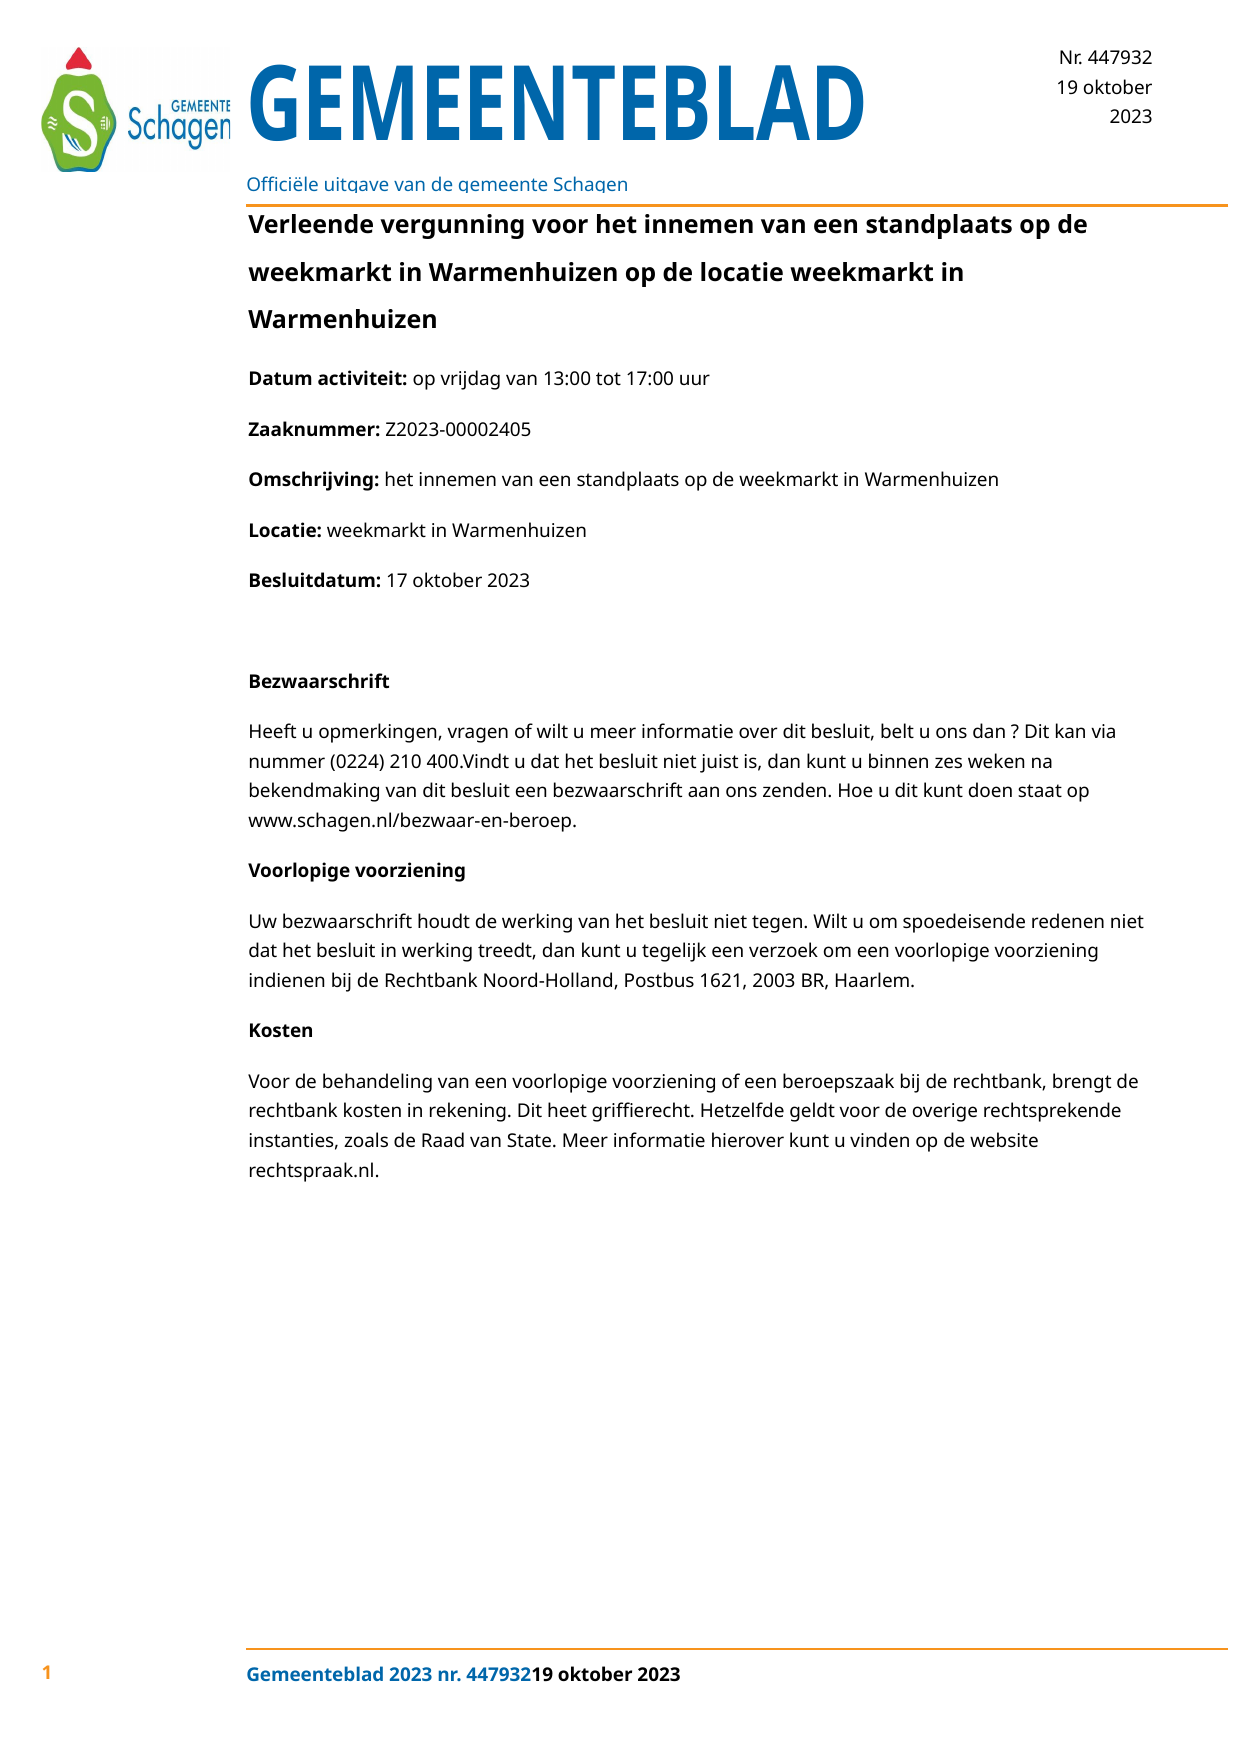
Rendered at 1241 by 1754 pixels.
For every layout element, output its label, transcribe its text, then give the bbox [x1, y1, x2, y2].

text Heeft u opmerkingen, vragen of wilt u meer informatie over dit besluit, belt u ons dan ? Dit kan via nummer (0224) 210 400.Vindt u dat het besluit niet juist is, dan kunt u binnen zes weken na bekendmaking van dit besluit een bezwaarschrift aan ons zenden. Hoe u dit kunt doen staat op www.schagen.nl/bezwaar-en-beroep. [248, 718, 1152, 833]
text Uw bezwaarschrift houdt de werking van het besluit niet tegen. Wilt u om spoedeisende redenen niet dat het besluit in werking treedt, dan kunt u tegelijk een verzoek om een voorlopige voorziening indienen bij de Rechtbank Noord-Holland, Postbus 1621, 2003 BR, Haarlem. [248, 908, 1152, 993]
text Locatie: weekmarkt in Warmenhuizen [248, 517, 1152, 542]
text Verleende vergunning voor het innemen van een standplaats op de weekmarkt in Warmenhuizen op de locatie weekmarkt in Warmenhuizen [248, 207, 1152, 336]
text Voor de behandeling van een voorlopige voorziening of een beroepszaak bij de rechtbank, brengt de rechtbank kosten in rekening. Dit heet griffierecht. Hetzelfde geldt voor de overige rechtsprekende instanties, zoals de Raad van State. Meer informatie hierover kunt u vinden op de website rechtspraak.nl. [248, 1068, 1152, 1182]
text Bezwaarschrift [248, 668, 1152, 694]
text Omschrijving: het innemen van een standplaats op de weekmarkt in Warmenhuizen [248, 466, 1152, 492]
text Datum activiteit: op vrijdag van 13:00 tot 17:00 uur [248, 366, 1152, 391]
picture [41, 47, 231, 172]
text Zaaknummer: Z2023-00002405 [248, 416, 1152, 442]
text Besluitdatum: 17 oktober 2023 [248, 567, 1152, 593]
text Voorlopige voorziening [248, 858, 1152, 883]
text Kosten [248, 1018, 1152, 1043]
